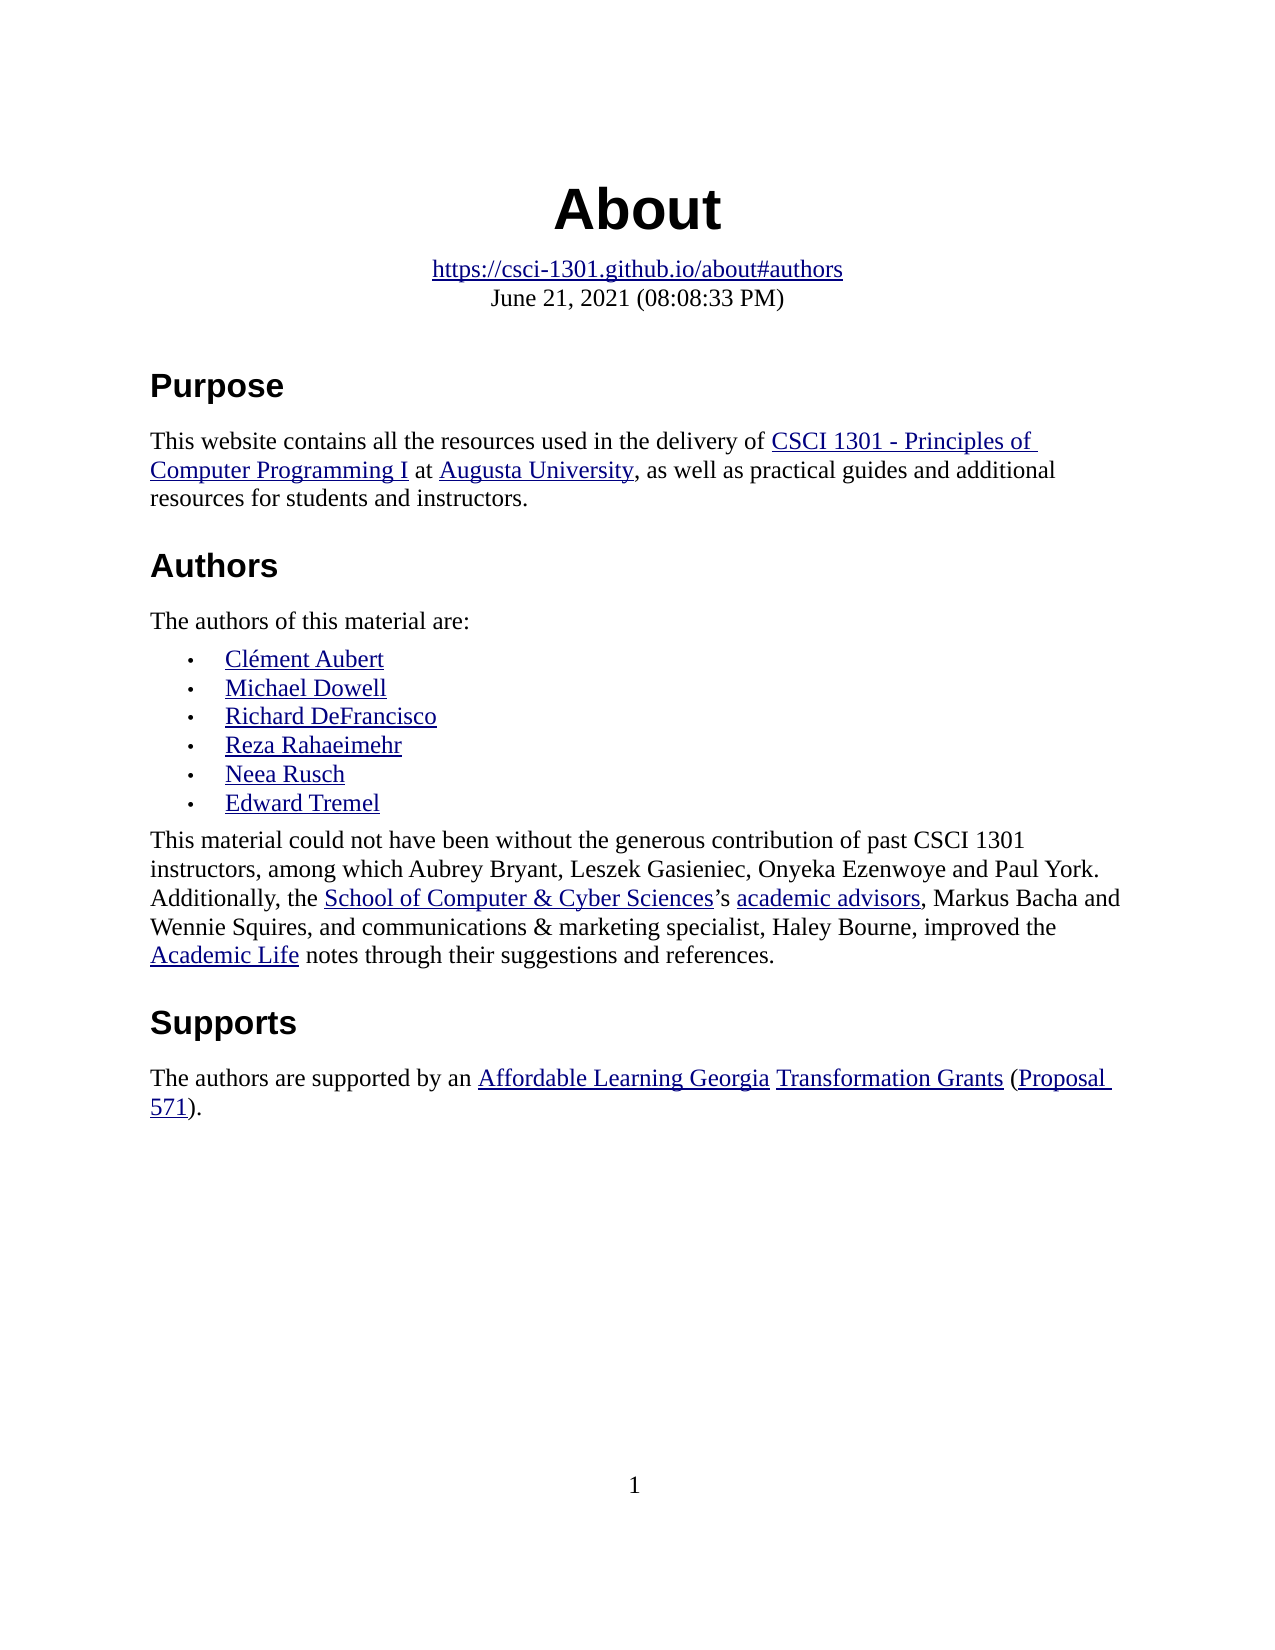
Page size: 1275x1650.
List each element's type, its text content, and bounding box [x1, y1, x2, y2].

text June 21, 2021 (08:08:33 PM) [150, 283, 1125, 312]
list Michael Dowell [187, 673, 1125, 701]
text This website contains all the resources used in the delivery of CSCI 1301 - Principles of Computer Programming I at Augusta University, as well as practical guides and additional resources for students and instructors. [150, 426, 1125, 512]
text The authors are supported by an Affordable Learning Georgia Transformation Grants (Proposal 571). [150, 1063, 1125, 1121]
list Clément Aubert [187, 644, 1125, 673]
text This material could not have been without the generous contribution of past CSCI 1301 instructors, among which Aubrey Bryant, Leszek Gasieniec, Onyeka Ezenwoye and Paul York. Additionally, the School of Computer & Cyber Sciences’s academic advisors, Markus Bacha and Wennie Squires, and communications & marketing specialist, Haley Bourne, improved the Academic Life notes through their suggestions and references. [150, 825, 1125, 969]
subtitle Authors [150, 546, 1125, 585]
subtitle Supports [150, 1003, 1125, 1042]
text The authors of this material are: [150, 606, 1125, 635]
list Edward Tremel [187, 788, 1125, 816]
text https://csci-1301.github.io/about#authors [150, 254, 1125, 283]
list Neea Rusch [187, 759, 1125, 788]
subtitle Purpose [150, 366, 1125, 404]
list Reza Rahaeimehr [187, 730, 1125, 759]
title About [150, 175, 1125, 242]
list Richard DeFrancisco [187, 701, 1125, 730]
